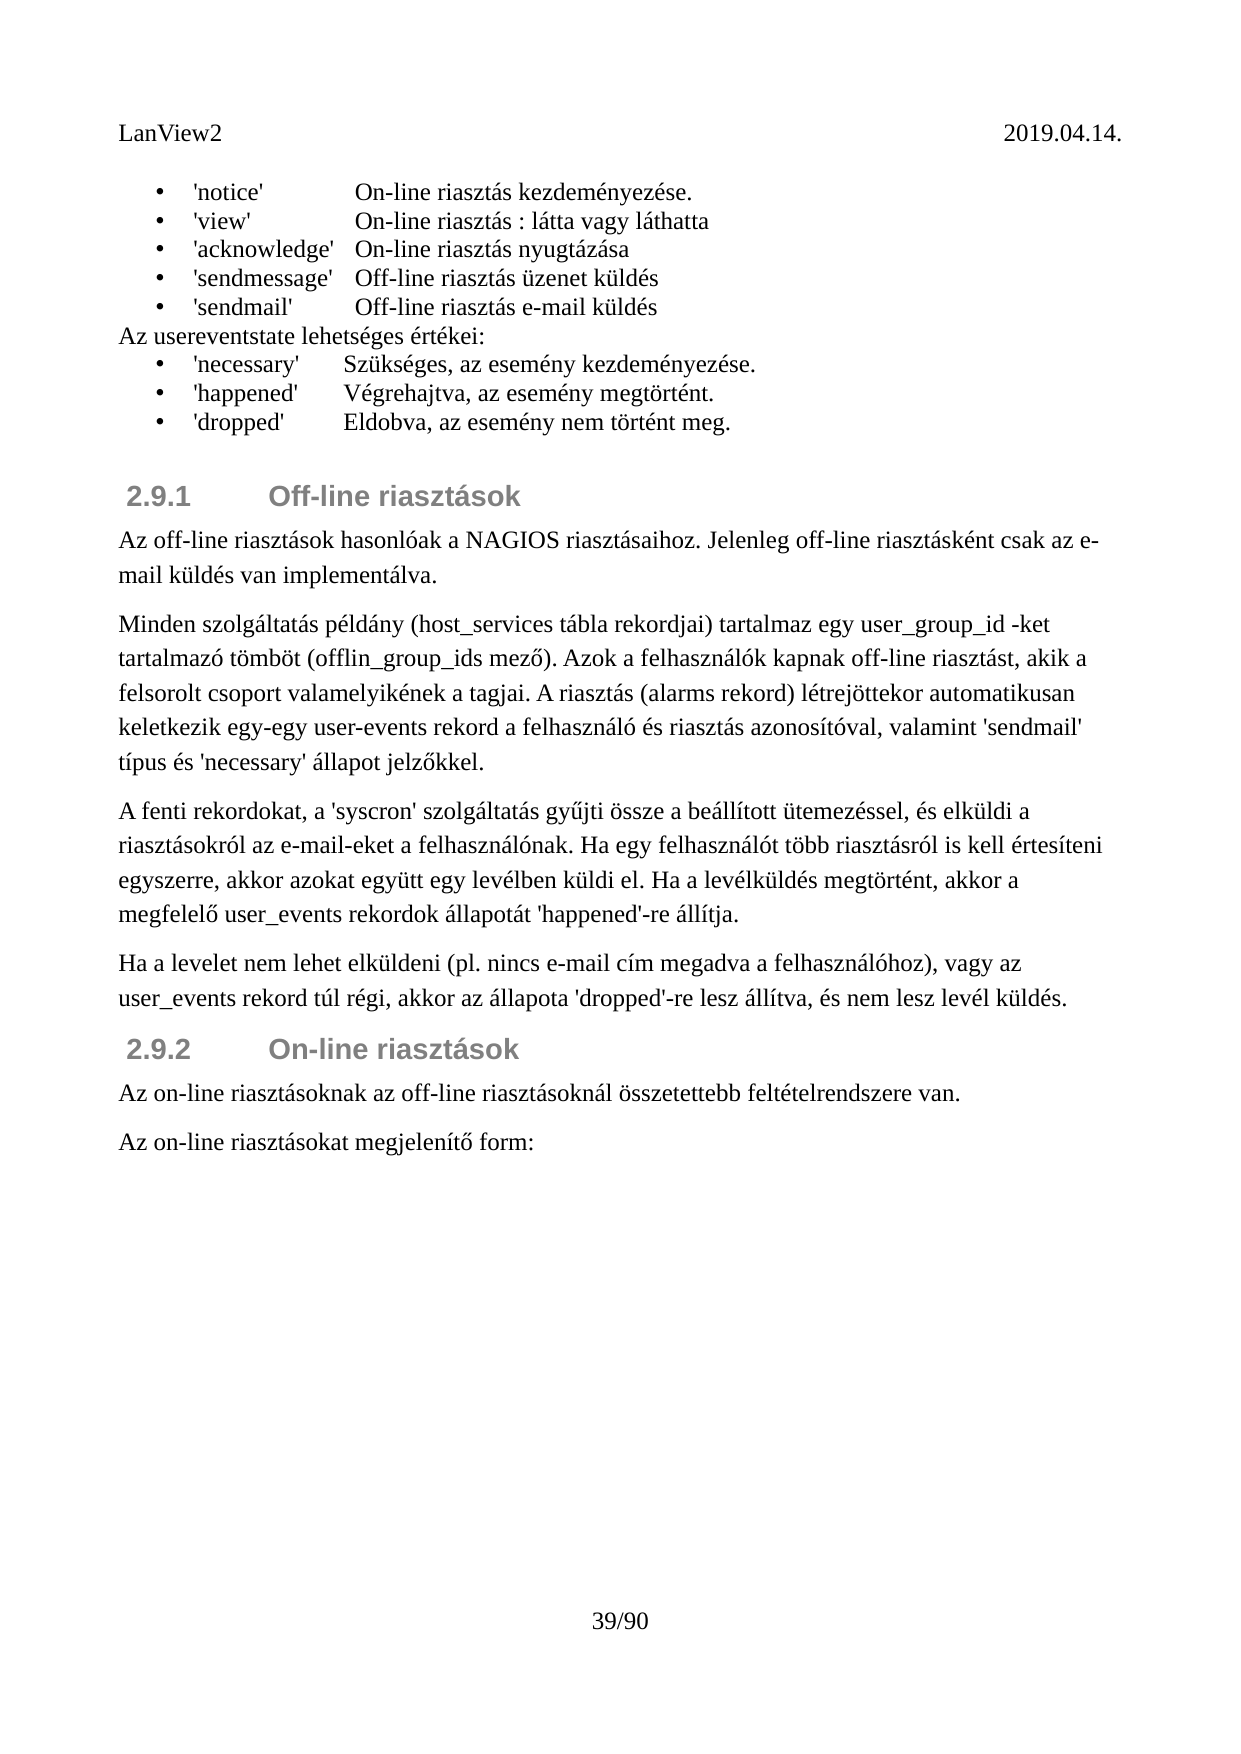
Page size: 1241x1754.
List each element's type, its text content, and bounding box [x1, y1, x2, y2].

text Az on-line riasztásokat megjelenítő form: [118, 1127, 1122, 1156]
list 'sendmail' Off-line riasztás e-mail küldés [156, 292, 1122, 321]
list 'sendmessage' Off-line riasztás üzenet küldés [156, 263, 1122, 292]
list 'notice' On-line riasztás kezdeményezése. [156, 177, 1122, 206]
list 'view' On-line riasztás : látta vagy láthatta [156, 206, 1122, 234]
list 'happened' Végrehajtva, az esemény megtörtént. [156, 378, 1122, 407]
list 'necessary' Szükséges, az esemény kezdeményezése. [156, 349, 1122, 378]
text Az off-line riasztások hasonlóak a NAGIOS riasztásaihoz. Jelenleg off-line riasztásként csak az e-mail küldés van implementálva. [118, 525, 1122, 588]
subtitle On-line riasztások [118, 1032, 1122, 1065]
text A fenti rekordokat, a 'syscron' szolgáltatás gyűjti össze a beállított ütemezéssel, és elküldi a riasztásokról az e-mail-eket a felhasználónak. Ha egy felhasználót több riasztásról is kell értesíteni egyszerre, akkor azokat együtt egy levélben küldi el. Ha a levélküldés megtörtént, akkor a megfelelő user_events rekordok állapotát 'happened'-re állítja. [118, 796, 1122, 928]
text Az on-line riasztásoknak az off-line riasztásoknál összetettebb feltételrendszere van. [118, 1078, 1122, 1107]
list 'acknowledge' On-line riasztás nyugtázása [156, 234, 1122, 263]
subtitle Off-line riasztások [118, 479, 1122, 513]
text Ha a levelet nem lehet elküldeni (pl. nincs e-mail cím megadva a felhasználóhoz), vagy az user_events rekord túl régi, akkor az állapota 'dropped'-re lesz állítva, és nem lesz levél küldés. [118, 948, 1122, 1011]
list 'dropped' Eldobva, az esemény nem történt meg. [156, 407, 1122, 436]
text Minden szolgáltatás példány (host_services tábla rekordjai) tartalmaz egy user_group_id -ket tartalmazó tömböt (offlin_group_ids mező). Azok a felhasználók kapnak off-line riasztást, akik a felsorolt csoport valamelyikének a tagjai. A riasztás (alarms rekord) létrejöttekor automatikusan keletkezik egy-egy user-events rekord a felhasználó és riasztás azonosítóval, valamint 'sendmail' típus és 'necessary' állapot jelzőkkel. [118, 609, 1122, 775]
text Az usereventstate lehetséges értékei: [118, 321, 1122, 349]
